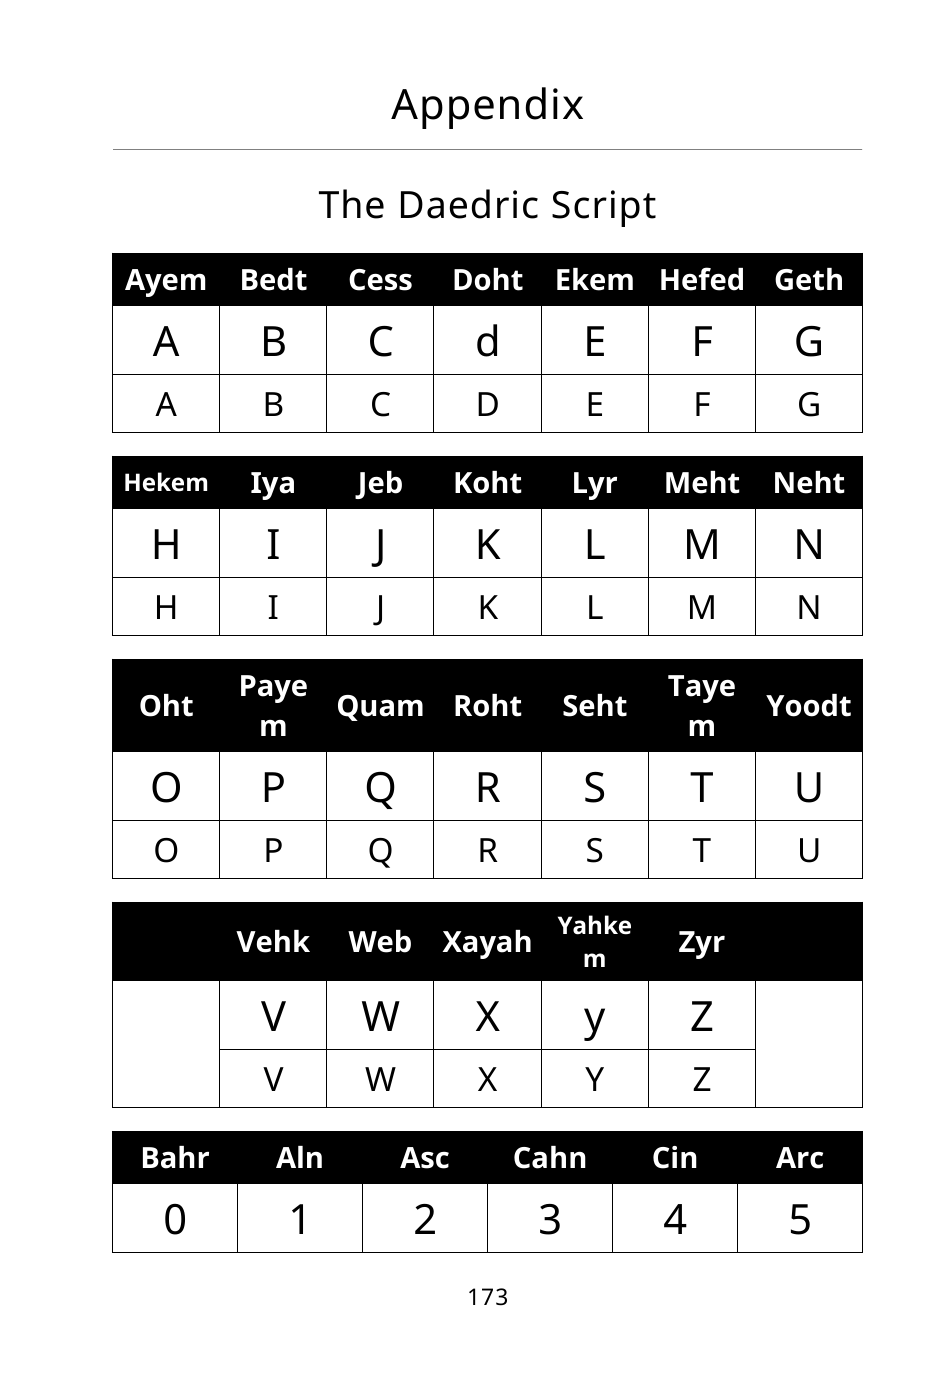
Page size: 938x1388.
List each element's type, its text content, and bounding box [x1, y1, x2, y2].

table_header Zyr [649, 903, 755, 980]
table_cell E [542, 306, 648, 374]
table_header [756, 903, 862, 980]
table_cell Q [327, 752, 433, 820]
table_cell O [113, 821, 219, 878]
table_header Yahkem [542, 903, 648, 980]
table_cell d [434, 306, 541, 374]
table_header Meht [649, 457, 755, 508]
table_cell I [220, 578, 326, 635]
table_header Tayem [649, 660, 755, 751]
table_header Yoodt [756, 660, 862, 751]
table_cell W [327, 981, 433, 1049]
table_cell R [434, 752, 541, 820]
table_cell 4 [613, 1184, 737, 1252]
table_header Cess [327, 254, 433, 305]
table_cell T [649, 752, 755, 820]
table_cell [756, 981, 862, 1107]
table_cell M [649, 578, 755, 635]
table_cell I [220, 509, 326, 577]
table_cell F [649, 375, 755, 432]
table_cell Z [649, 981, 755, 1049]
table_header Ekem [542, 254, 648, 305]
table_cell 2 [363, 1184, 487, 1252]
table_cell N [756, 509, 862, 577]
table_cell G [756, 306, 862, 374]
table_header Arc [738, 1132, 862, 1183]
table_header Geth [756, 254, 862, 305]
table_cell J [327, 578, 433, 635]
table_cell L [542, 509, 648, 577]
table_cell H [113, 509, 219, 577]
table_cell T [649, 821, 755, 878]
table_header Xayah [434, 903, 541, 980]
table_cell 1 [238, 1184, 362, 1252]
table_header Iya [220, 457, 326, 508]
table_cell 5 [738, 1184, 862, 1252]
table_cell N [756, 578, 862, 635]
table_cell B [220, 306, 326, 374]
table_cell U [756, 752, 862, 820]
table_cell K [434, 509, 541, 577]
table_cell V [220, 1050, 326, 1107]
table_header Koht [434, 457, 541, 508]
table_cell F [649, 306, 755, 374]
table_cell P [220, 752, 326, 820]
table_cell R [434, 821, 541, 878]
table_cell G [756, 375, 862, 432]
table_cell K [434, 578, 541, 635]
table_header Aln [238, 1132, 362, 1183]
table_cell D [434, 375, 541, 432]
table_header Web [327, 903, 433, 980]
table_cell C [327, 375, 433, 432]
table_cell C [327, 306, 433, 374]
table_header Vehk [220, 903, 326, 980]
table_cell V [220, 981, 326, 1049]
table_cell S [542, 821, 648, 878]
table_header Roht [434, 660, 541, 751]
table_header Seht [542, 660, 648, 751]
table_header Doht [434, 254, 541, 305]
table_header Asc [363, 1132, 487, 1183]
table_cell O [113, 752, 219, 820]
table_cell L [542, 578, 648, 635]
table_cell Z [649, 1050, 755, 1107]
table_header Hefed [649, 254, 755, 305]
table_cell P [220, 821, 326, 878]
table_cell Q [327, 821, 433, 878]
table_cell E [542, 375, 648, 432]
table_cell X [434, 1050, 541, 1107]
table_header Lyr [542, 457, 648, 508]
table_cell J [327, 509, 433, 577]
table_header Neht [756, 457, 862, 508]
table_cell W [327, 1050, 433, 1107]
table_cell Y [542, 1050, 648, 1107]
table_cell B [220, 375, 326, 432]
text The Daedric Script [112, 179, 862, 230]
table_cell A [113, 306, 219, 374]
table_header Ayem [113, 254, 219, 305]
table_header Payem [220, 660, 326, 751]
table_header Hekem [113, 457, 219, 508]
table_cell 3 [488, 1184, 612, 1252]
table_cell y [542, 981, 648, 1049]
table_header Quam [327, 660, 433, 751]
table_cell M [649, 509, 755, 577]
table_cell 0 [113, 1184, 237, 1252]
table_header Oht [113, 660, 219, 751]
table_cell S [542, 752, 648, 820]
table_header Cahn [488, 1132, 612, 1183]
table_cell H [113, 578, 219, 635]
table_cell U [756, 821, 862, 878]
table_header Bedt [220, 254, 326, 305]
table_header Cin [613, 1132, 737, 1183]
table_cell A [113, 375, 219, 432]
table_header Jeb [327, 457, 433, 508]
table_cell X [434, 981, 541, 1049]
table_header [113, 903, 219, 980]
table_cell [113, 981, 219, 1107]
table_header Bahr [113, 1132, 237, 1183]
text Appendix [112, 75, 862, 132]
